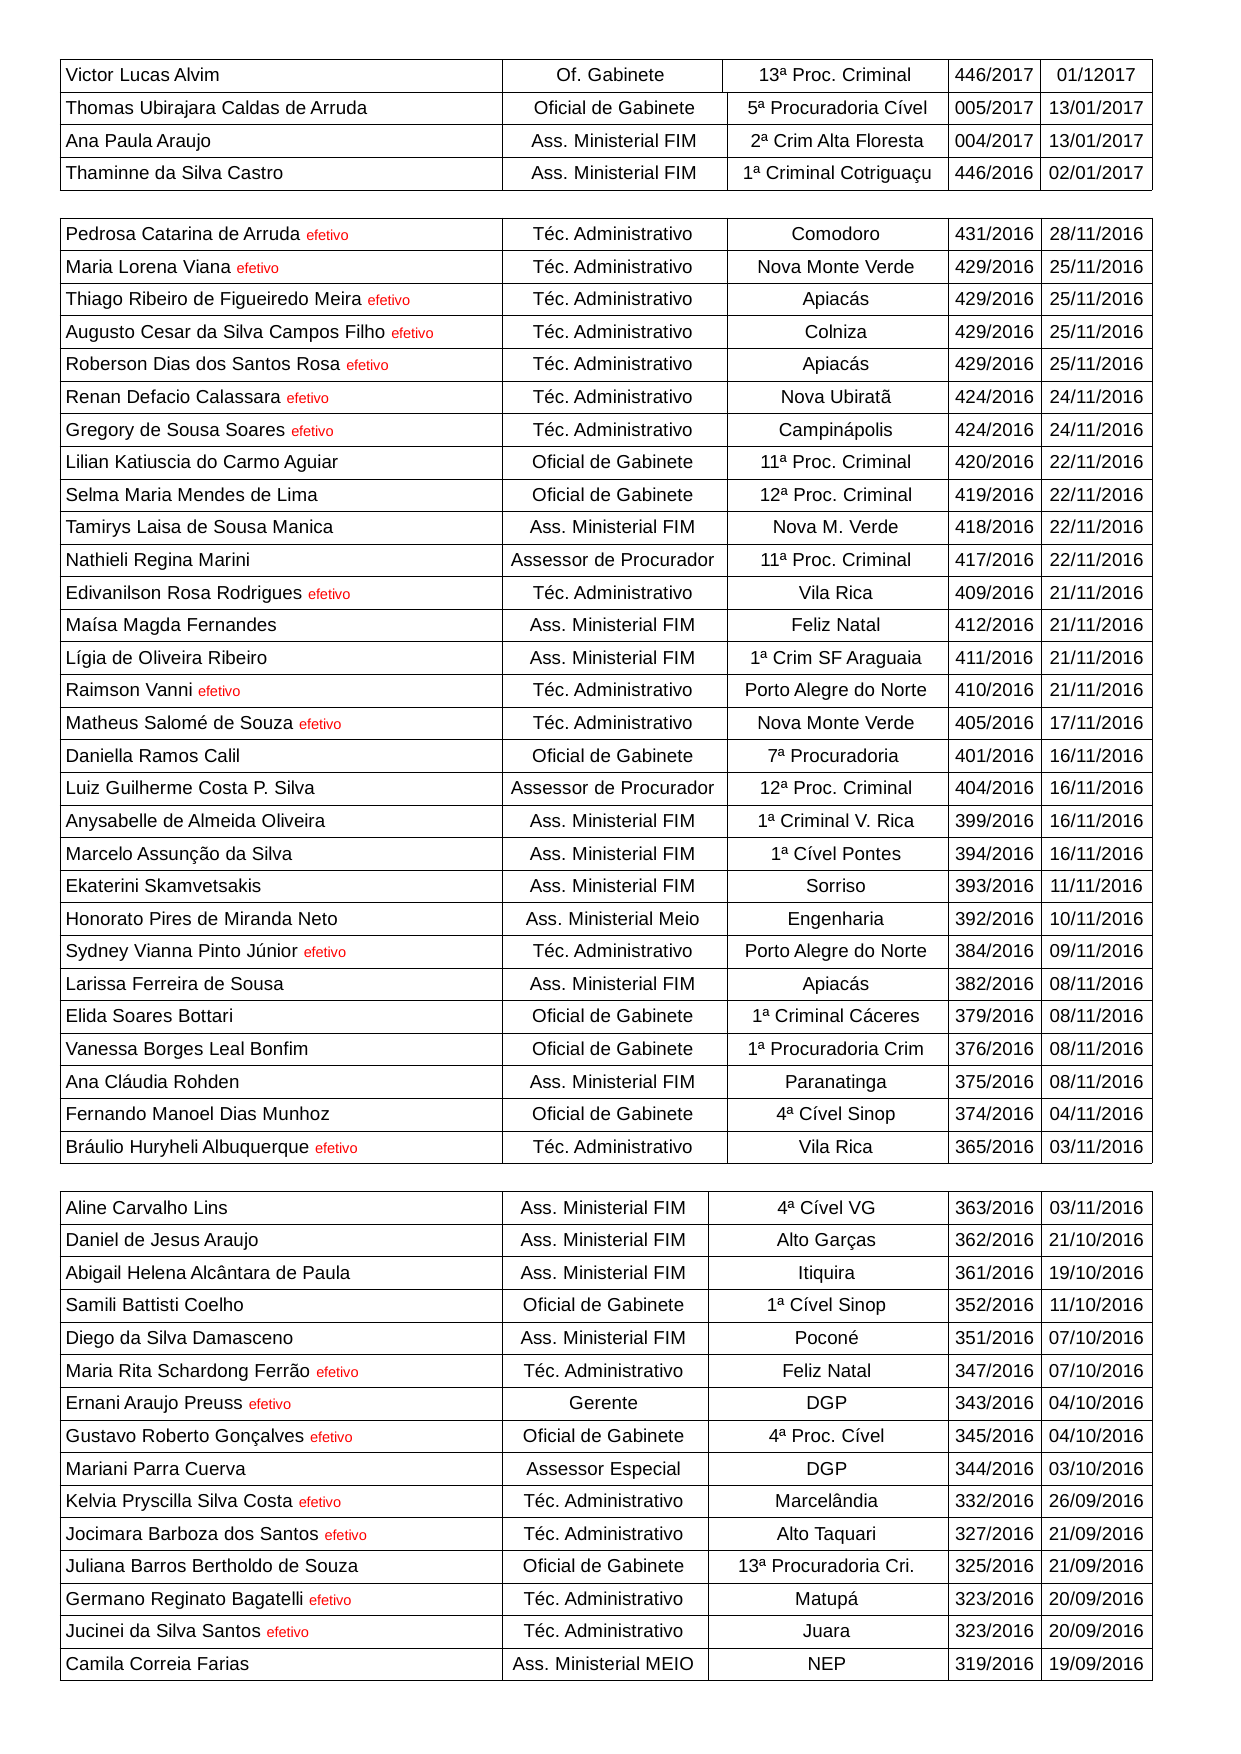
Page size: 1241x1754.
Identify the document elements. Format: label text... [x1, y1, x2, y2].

table_cell 394/2016 [949, 838, 1041, 870]
table_cell 11/11/2016 [1042, 871, 1152, 902]
table_cell Téc. Administrativo [503, 1616, 708, 1648]
table_cell 03/10/2016 [1042, 1453, 1152, 1485]
table_cell Ass. Ministerial FIM [503, 1257, 708, 1289]
table_cell Thaminne da Silva Castro [61, 158, 502, 189]
table_cell 404/2016 [949, 773, 1041, 804]
table_cell Ass. Ministerial FIM [503, 610, 727, 641]
table_cell 429/2016 [949, 284, 1041, 315]
table_header Pedrosa Catarina de Arruda efetivo [61, 219, 502, 250]
table_cell Porto Alegre do Norte [728, 675, 948, 707]
table_cell 22/11/2016 [1042, 447, 1152, 478]
table_cell 374/2016 [949, 1099, 1041, 1131]
table_cell DGP [709, 1453, 948, 1485]
table_cell Itiquira [709, 1257, 948, 1289]
table_cell 411/2016 [949, 642, 1041, 674]
table_cell Jucinei da Silva Santos efetivo [61, 1616, 502, 1648]
table_cell Ass. Ministerial FIM [503, 806, 727, 837]
table_cell Gerente [503, 1388, 708, 1419]
table_cell 2ª Crim Alta Floresta [728, 125, 948, 157]
table_cell 08/11/2016 [1042, 1001, 1152, 1033]
table_cell 1ª Procuradoria Crim [728, 1034, 948, 1065]
table_cell Téc. Administrativo [503, 1132, 727, 1163]
table_cell 24/11/2016 [1042, 414, 1152, 446]
table_cell Vanessa Borges Leal Bonfim [61, 1034, 502, 1065]
table_cell Edivanilson Rosa Rodrigues efetivo [61, 577, 502, 609]
table_cell Nova Monte Verde [728, 708, 948, 739]
table_cell 429/2016 [949, 251, 1041, 283]
table_cell Larissa Ferreira de Sousa [61, 969, 502, 1000]
table_cell Alto Garças [709, 1225, 948, 1256]
table_cell 005/2017 [949, 93, 1040, 124]
table_cell 362/2016 [949, 1225, 1041, 1256]
table_cell 417/2016 [949, 545, 1041, 576]
table_cell 418/2016 [949, 512, 1041, 544]
table_cell Ass. Ministerial MEIO [503, 1649, 708, 1680]
table_cell 424/2016 [949, 382, 1041, 413]
table_cell 10/11/2016 [1042, 903, 1152, 935]
table_cell 04/10/2016 [1042, 1421, 1152, 1452]
table_cell 12ª Proc. Criminal [728, 773, 948, 804]
table_cell Marcelândia [709, 1486, 948, 1517]
table_cell 384/2016 [949, 936, 1041, 967]
table_cell Ass. Ministerial FIM [503, 969, 727, 1000]
table_cell Téc. Administrativo [503, 1355, 708, 1387]
table_cell 07/10/2016 [1042, 1355, 1152, 1387]
table_cell 11/10/2016 [1042, 1290, 1152, 1322]
table_cell 21/11/2016 [1042, 642, 1152, 674]
table_cell Oficial de Gabinete [503, 447, 727, 478]
table_cell 429/2016 [949, 349, 1041, 381]
table_cell Lilian Katiuscia do Carmo Aguiar [61, 447, 502, 478]
table_cell Vila Rica [728, 577, 948, 609]
table_cell Oficial de Gabinete [503, 1034, 727, 1065]
table_cell Juara [709, 1616, 948, 1648]
table_cell 25/11/2016 [1042, 284, 1152, 315]
table_cell Ass. Ministerial FIM [503, 838, 727, 870]
table_cell 004/2017 [949, 125, 1040, 157]
table_cell 04/10/2016 [1042, 1388, 1152, 1419]
table_cell Nova M. Verde [728, 512, 948, 544]
table_cell 13ª Procuradoria Cri. [709, 1551, 948, 1582]
table_cell 399/2016 [949, 806, 1041, 837]
table_cell 16/11/2016 [1042, 806, 1152, 837]
table_cell Engenharia [728, 903, 948, 935]
table_cell 351/2016 [949, 1323, 1041, 1354]
table_cell DGP [709, 1388, 948, 1419]
table_header Of. Gabinete [503, 60, 722, 92]
table_cell Jocimara Barboza dos Santos efetivo [61, 1518, 502, 1550]
table_cell Thomas Ubirajara Caldas de Arruda [61, 93, 502, 124]
table_cell 405/2016 [949, 708, 1041, 739]
table_cell Ass. Ministerial Meio [503, 903, 727, 935]
table_cell Mariani Parra Cuerva [61, 1453, 502, 1485]
table_cell 16/11/2016 [1042, 773, 1152, 804]
table_cell Feliz Natal [728, 610, 948, 641]
table_cell 401/2016 [949, 740, 1041, 772]
table_cell Téc. Administrativo [503, 251, 727, 283]
table_cell 323/2016 [949, 1584, 1041, 1615]
table_cell Téc. Administrativo [503, 675, 727, 707]
table_cell Ernani Araujo Preuss efetivo [61, 1388, 502, 1419]
table_cell Selma Maria Mendes de Lima [61, 480, 502, 511]
table_cell Diego da Silva Damasceno [61, 1323, 502, 1354]
table_cell Téc. Administrativo [503, 284, 727, 315]
table_cell 16/11/2016 [1042, 740, 1152, 772]
table_cell 22/11/2016 [1042, 512, 1152, 544]
table_cell 419/2016 [949, 480, 1041, 511]
table_cell 392/2016 [949, 903, 1041, 935]
table_header 4ª Cível VG [709, 1192, 948, 1224]
table_cell 17/11/2016 [1042, 708, 1152, 739]
table_cell 16/11/2016 [1042, 838, 1152, 870]
table_cell 13/01/2017 [1041, 93, 1152, 124]
table_cell 424/2016 [949, 414, 1041, 446]
table_cell Juliana Barros Bertholdo de Souza [61, 1551, 502, 1582]
table_cell Daniel de Jesus Araujo [61, 1225, 502, 1256]
table_cell Daniella Ramos Calil [61, 740, 502, 772]
table_cell Renan Defacio Calassara efetivo [61, 382, 502, 413]
table_cell Téc. Administrativo [503, 708, 727, 739]
table_cell Gregory de Sousa Soares efetivo [61, 414, 502, 446]
table_cell 5ª Procuradoria Cível [728, 93, 948, 124]
table_cell Nova Ubiratã [728, 382, 948, 413]
table_cell 21/09/2016 [1042, 1551, 1152, 1582]
table_cell 02/01/2017 [1041, 158, 1152, 189]
table_cell Maísa Magda Fernandes [61, 610, 502, 641]
table_cell Apiacás [728, 349, 948, 381]
table_cell Oficial de Gabinete [503, 1099, 727, 1131]
table_cell 11ª Proc. Criminal [728, 545, 948, 576]
table_cell Matupá [709, 1584, 948, 1615]
table_cell 410/2016 [949, 675, 1041, 707]
table_header 28/11/2016 [1042, 219, 1152, 250]
table_cell 365/2016 [949, 1132, 1041, 1163]
table_cell Assessor Especial [503, 1453, 708, 1485]
table_cell Téc. Administrativo [503, 1486, 708, 1517]
table_cell Matheus Salomé de Souza efetivo [61, 708, 502, 739]
table_header 03/11/2016 [1042, 1192, 1152, 1224]
table_cell 352/2016 [949, 1290, 1041, 1322]
table_cell Tamirys Laisa de Sousa Manica [61, 512, 502, 544]
table_cell Porto Alegre do Norte [728, 936, 948, 967]
table_cell Nathieli Regina Marini [61, 545, 502, 576]
table_cell Ass. Ministerial FIM [503, 512, 727, 544]
table_cell Elida Soares Bottari [61, 1001, 502, 1033]
table_cell Assessor de Procurador [503, 773, 727, 804]
table_cell Anysabelle de Almeida Oliveira [61, 806, 502, 837]
table_cell Oficial de Gabinete [503, 1001, 727, 1033]
table_cell 21/11/2016 [1042, 675, 1152, 707]
table_cell Roberson Dias dos Santos Rosa efetivo [61, 349, 502, 381]
table_cell 4ª Proc. Cível [709, 1421, 948, 1452]
table_cell 344/2016 [949, 1453, 1041, 1485]
table_cell Bráulio Huryheli Albuquerque efetivo [61, 1132, 502, 1163]
table_cell Téc. Administrativo [503, 936, 727, 967]
table_cell Oficial de Gabinete [503, 740, 727, 772]
table_cell Camila Correia Farias [61, 1649, 502, 1680]
table_cell Samili Battisti Coelho [61, 1290, 502, 1322]
table_cell 07/10/2016 [1042, 1323, 1152, 1354]
table_header Victor Lucas Alvim [61, 60, 502, 92]
table_cell Téc. Administrativo [503, 316, 727, 348]
table_cell Colniza [728, 316, 948, 348]
table_cell Téc. Administrativo [503, 577, 727, 609]
table_cell 375/2016 [949, 1066, 1041, 1098]
table_cell Ass. Ministerial FIM [503, 1323, 708, 1354]
table_cell 19/10/2016 [1042, 1257, 1152, 1289]
table_cell Alto Taquari [709, 1518, 948, 1550]
table_cell 20/09/2016 [1042, 1584, 1152, 1615]
table_cell Téc. Administrativo [503, 349, 727, 381]
table_cell 327/2016 [949, 1518, 1041, 1550]
table_cell 7ª Procuradoria [728, 740, 948, 772]
table_cell Ass. Ministerial FIM [503, 125, 727, 157]
table_cell Ass. Ministerial FIM [503, 642, 727, 674]
table_cell 1ª Criminal Cáceres [728, 1001, 948, 1033]
table_header Comodoro [728, 219, 948, 250]
table_cell 12ª Proc. Criminal [728, 480, 948, 511]
table_cell 446/2016 [949, 158, 1040, 189]
table_cell 25/11/2016 [1042, 316, 1152, 348]
table_cell 325/2016 [949, 1551, 1041, 1582]
table_cell Feliz Natal [709, 1355, 948, 1387]
table_cell 09/11/2016 [1042, 936, 1152, 967]
table_cell Téc. Administrativo [503, 414, 727, 446]
table_header 363/2016 [949, 1192, 1041, 1224]
table_cell 382/2016 [949, 969, 1041, 1000]
table_cell Thiago Ribeiro de Figueiredo Meira efetivo [61, 284, 502, 315]
table_header Aline Carvalho Lins [61, 1192, 502, 1224]
table_cell Ekaterini Skamvetsakis [61, 871, 502, 902]
table_cell Raimson Vanni efetivo [61, 675, 502, 707]
table_cell 08/11/2016 [1042, 969, 1152, 1000]
table_cell 22/11/2016 [1042, 480, 1152, 511]
table_cell NEP [709, 1649, 948, 1680]
table_cell Augusto Cesar da Silva Campos Filho efetivo [61, 316, 502, 348]
table_cell Sydney Vianna Pinto Júnior efetivo [61, 936, 502, 967]
table_cell 376/2016 [949, 1034, 1041, 1065]
table_cell Apiacás [728, 969, 948, 1000]
table_header Ass. Ministerial FIM [503, 1192, 708, 1224]
table_cell Oficial de Gabinete [503, 93, 727, 124]
table_cell Oficial de Gabinete [503, 1551, 708, 1582]
table_cell 26/09/2016 [1042, 1486, 1152, 1517]
table_cell 08/11/2016 [1042, 1034, 1152, 1065]
table_header 431/2016 [949, 219, 1041, 250]
table_cell 25/11/2016 [1042, 251, 1152, 283]
table_cell Germano Reginato Bagatelli efetivo [61, 1584, 502, 1615]
table_cell Ana Cláudia Rohden [61, 1066, 502, 1098]
table_cell 1ª Crim SF Araguaia [728, 642, 948, 674]
table_cell 379/2016 [949, 1001, 1041, 1033]
table_cell 24/11/2016 [1042, 382, 1152, 413]
table_cell 323/2016 [949, 1616, 1041, 1648]
table_header 01/12017 [1041, 60, 1152, 92]
table_cell Sorriso [728, 871, 948, 902]
table_cell 1ª Cível Sinop [709, 1290, 948, 1322]
table_header 446/2017 [949, 60, 1040, 92]
table_cell 420/2016 [949, 447, 1041, 478]
table_cell 347/2016 [949, 1355, 1041, 1387]
table_cell Maria Lorena Viana efetivo [61, 251, 502, 283]
table_cell Oficial de Gabinete [503, 1290, 708, 1322]
table_cell 1ª Criminal V. Rica [728, 806, 948, 837]
table_cell Maria Rita Schardong Ferrão efetivo [61, 1355, 502, 1387]
table_cell Abigail Helena Alcântara de Paula [61, 1257, 502, 1289]
table_cell 361/2016 [949, 1257, 1041, 1289]
table_cell 1ª Cível Pontes [728, 838, 948, 870]
table_cell Apiacás [728, 284, 948, 315]
table_cell 11ª Proc. Criminal [728, 447, 948, 478]
table_cell Vila Rica [728, 1132, 948, 1163]
table_cell 21/11/2016 [1042, 577, 1152, 609]
table_cell 04/11/2016 [1042, 1099, 1152, 1131]
table_cell Assessor de Procurador [503, 545, 727, 576]
table_cell Lígia de Oliveira Ribeiro [61, 642, 502, 674]
table_header 13ª Proc. Criminal [723, 60, 948, 92]
table_cell 412/2016 [949, 610, 1041, 641]
table_cell 21/11/2016 [1042, 610, 1152, 641]
table_cell Ana Paula Araujo [61, 125, 502, 157]
table_cell Téc. Administrativo [503, 1518, 708, 1550]
table_cell Marcelo Assunção da Silva [61, 838, 502, 870]
table_cell 409/2016 [949, 577, 1041, 609]
table_cell Luiz Guilherme Costa P. Silva [61, 773, 502, 804]
table_cell Oficial de Gabinete [503, 480, 727, 511]
table_cell 332/2016 [949, 1486, 1041, 1517]
table_cell 20/09/2016 [1042, 1616, 1152, 1648]
table_cell Ass. Ministerial FIM [503, 1225, 708, 1256]
table_cell 08/11/2016 [1042, 1066, 1152, 1098]
table_cell Téc. Administrativo [503, 1584, 708, 1615]
table_cell 22/11/2016 [1042, 545, 1152, 576]
table_cell 429/2016 [949, 316, 1041, 348]
table_cell Paranatinga [728, 1066, 948, 1098]
table_cell 345/2016 [949, 1421, 1041, 1452]
table_cell 21/10/2016 [1042, 1225, 1152, 1256]
table_cell Fernando Manoel Dias Munhoz [61, 1099, 502, 1131]
table_cell 393/2016 [949, 871, 1041, 902]
table_cell 03/11/2016 [1042, 1132, 1152, 1163]
table_cell Campinápolis [728, 414, 948, 446]
table_cell 25/11/2016 [1042, 349, 1152, 381]
table_cell Ass. Ministerial FIM [503, 871, 727, 902]
table_cell Ass. Ministerial FIM [503, 1066, 727, 1098]
table_header Téc. Administrativo [503, 219, 727, 250]
table_cell 13/01/2017 [1041, 125, 1152, 157]
table_cell Gustavo Roberto Gonçalves efetivo [61, 1421, 502, 1452]
table_cell Honorato Pires de Miranda Neto [61, 903, 502, 935]
table_cell 319/2016 [949, 1649, 1041, 1680]
table_cell Poconé [709, 1323, 948, 1354]
table_cell Ass. Ministerial FIM [503, 158, 727, 189]
table_cell Nova Monte Verde [728, 251, 948, 283]
table_cell Oficial de Gabinete [503, 1421, 708, 1452]
table_cell 343/2016 [949, 1388, 1041, 1419]
table_cell 19/09/2016 [1042, 1649, 1152, 1680]
table_cell 4ª Cível Sinop [728, 1099, 948, 1131]
table_cell 1ª Criminal Cotriguaçu [728, 158, 948, 189]
table_cell Kelvia Pryscilla Silva Costa efetivo [61, 1486, 502, 1517]
table_cell Téc. Administrativo [503, 382, 727, 413]
table_cell 21/09/2016 [1042, 1518, 1152, 1550]
